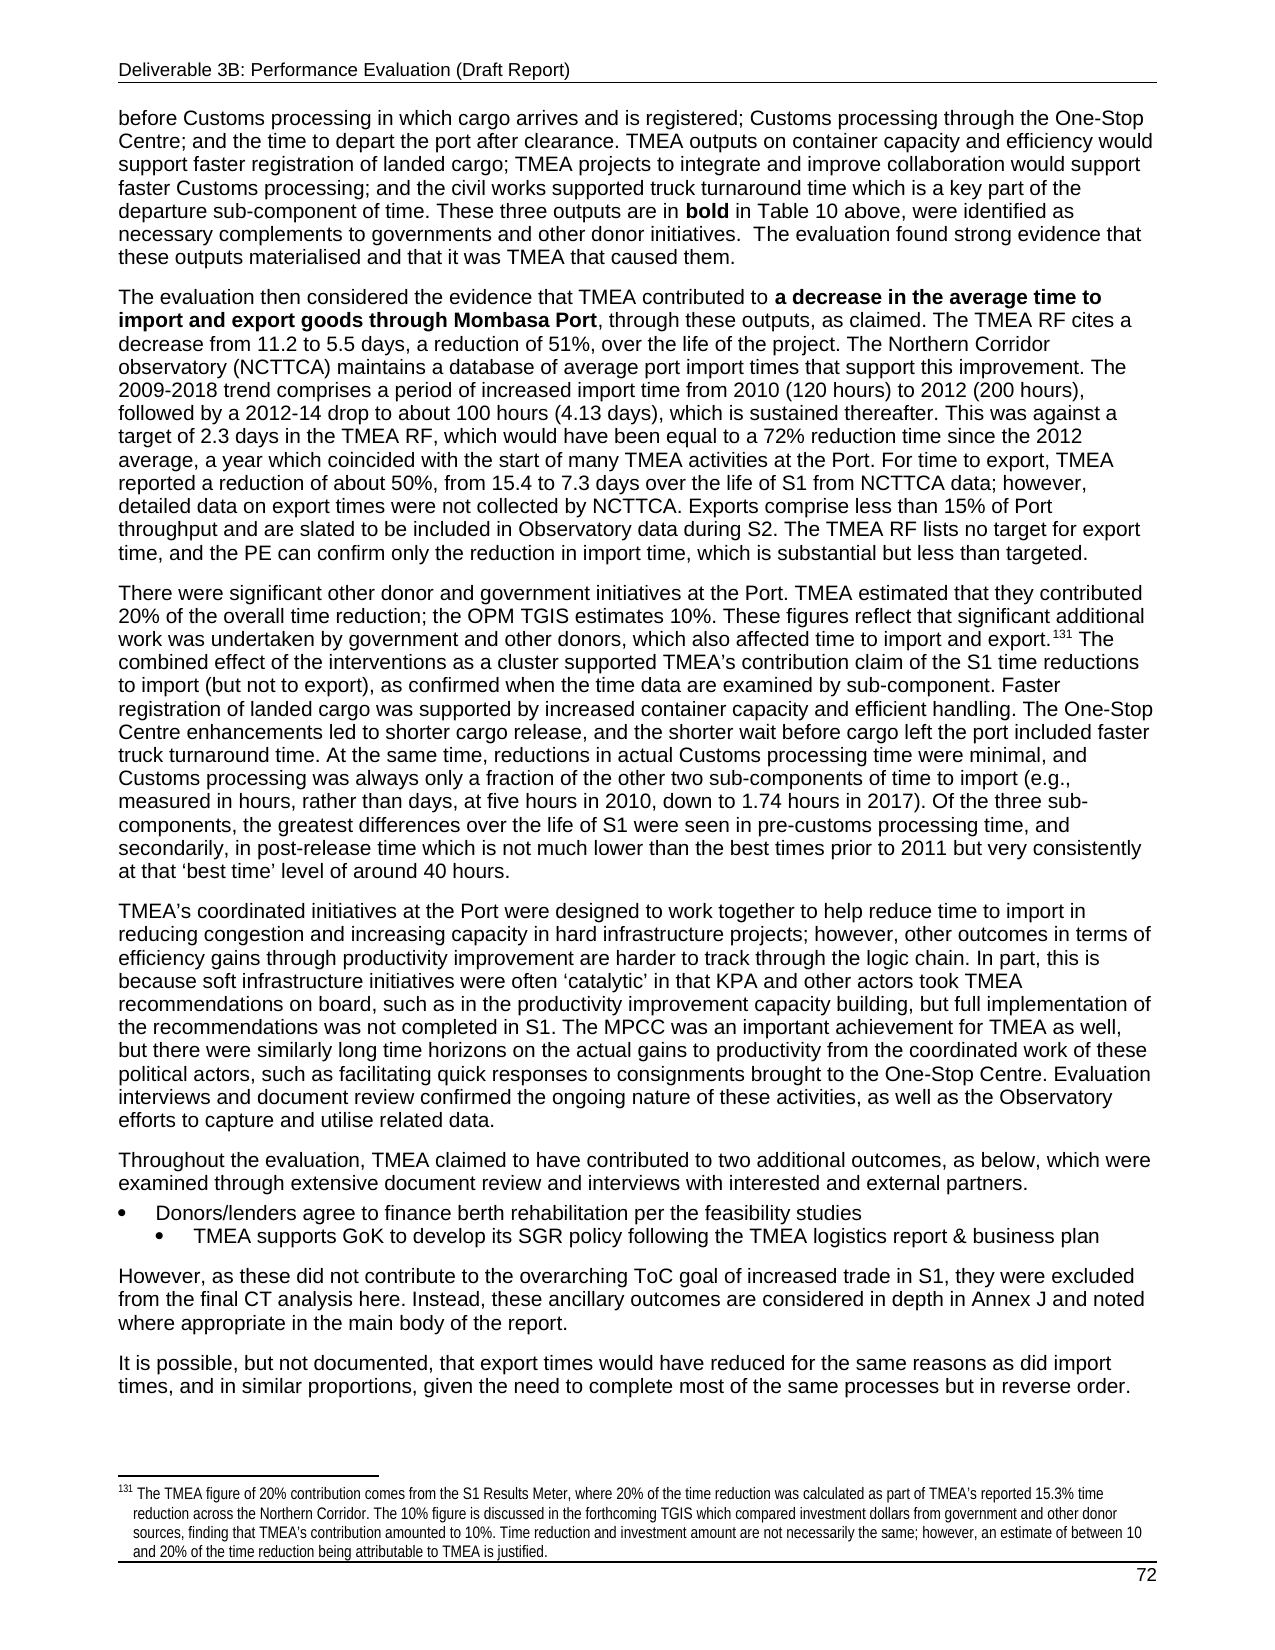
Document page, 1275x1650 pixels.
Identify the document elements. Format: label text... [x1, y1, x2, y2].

text It is possible, but not documented, that export times would have reduced for the same reasons as did import times, and in similar proportions, given the need to complete most of the same processes but in reverse order. [118, 1351, 1157, 1397]
text There were significant other donor and government initiatives at the Port. TMEA estimated that they contributed 20% of the overall time reduction; the OPM TGIS estimates 10%. These figures reflect that significant additional work was undertaken by government and other donors, which also affected time to import and export. The combined effect of the interventions as a cluster supported TMEA’s contribution claim of the S1 time reductions to import (but not to export), as confirmed when the time data are examined by sub-component. Faster registration of landed cargo was supported by increased container capacity and efficient handling. The One-Stop Centre enhancements led to shorter cargo release, and the shorter wait before cargo left the port included faster truck turnaround time. At the same time, reductions in actual Customs processing time were minimal, and Customs processing was always only a fraction of the other two sub-components of time to import (e.g., measured in hours, rather than days, at five hours in 2010, down to 1.74 hours in 2017). Of the three sub-components, the greatest differences over the life of S1 were seen in pre-customs processing time, and secondarily, in post-release time which is not much lower than the best times prior to 2011 but very consistently at that ‘best time’ level of around 40 hours. [118, 581, 1157, 883]
text Throughout the evaluation, TMEA claimed to have contributed to two additional outcomes, as below, which were examined through extensive document review and interviews with interested and external partners. [118, 1149, 1157, 1195]
text before Customs processing in which cargo arrives and is registered; Customs processing through the One-Stop Centre; and the time to depart the port after clearance. TMEA outputs on container capacity and efficiency would support faster registration of landed cargo; TMEA projects to integrate and improve collaboration would support faster Customs processing; and the civil works supported truck turnaround time which is a key part of the departure sub-component of time. These three outputs are in bold in Table 10 above, were identified as necessary complements to governments and other donor initiatives. The evaluation found strong evidence that these outputs materialised and that it was TMEA that caused them. [118, 106, 1157, 269]
text The TMEA figure of 20% contribution comes from the S1 Results Meter, where 20% of the time reduction was calculated as part of TMEA’s reported 15.3% time reduction across the Northern Corridor. The 10% figure is discussed in the forthcoming TGIS which compared investment dollars from government and other donor sources, finding that TMEA’s contribution amounted to 10%. Time reduction and investment amount are not necessarily the same; however, an estimate of between 10 and 20% of the time reduction being attributable to TMEA is justified. [118, 1482, 1157, 1561]
list Donors/lenders agree to finance berth rehabilitation per the feasibility studies [118, 1201, 1157, 1225]
text TMEA’s coordinated initiatives at the Port were designed to work together to help reduce time to import in reducing congestion and increasing capacity in hard infrastructure projects; however, other outcomes in terms of efficiency gains through productivity improvement are harder to track through the logic chain. In part, this is because soft infrastructure initiatives were often ‘catalytic’ in that KPA and other actors took TMEA recommendations on board, such as in the productivity improvement capacity building, but full implementation of the recommendations was not completed in S1. The MPCC was an important achievement for TMEA as well, but there were similarly long time horizons on the actual gains to productivity from the coordinated work of these political actors, such as facilitating quick responses to consignments brought to the One-Stop Centre. Evaluation interviews and document review confirmed the ongoing nature of these activities, as well as the Observatory efforts to capture and utilise related data. [118, 900, 1157, 1132]
text However, as these did not contribute to the overarching ToC goal of increased trade in S1, they were excluded from the final CT analysis here. Instead, these ancillary outcomes are considered in depth in Annex J and noted where appropriate in the main body of the report. [118, 1265, 1157, 1334]
list TMEA supports GoK to develop its SGR policy following the TMEA logistics report & business plan [156, 1225, 1157, 1248]
text The evaluation then considered the evidence that TMEA contributed to a decrease in the average time to import and export goods through Mombasa Port, through these outputs, as claimed. The TMEA RF cites a decrease from 11.2 to 5.5 days, a reduction of 51%, over the life of the project. The Northern Corridor observatory (NCTTCA) maintains a database of average port import times that support this improvement. The 2009-2018 trend comprises a period of increased import time from 2010 (120 hours) to 2012 (200 hours), followed by a 2012-14 drop to about 100 hours (4.13 days), which is sustained thereafter. This was against a target of 2.3 days in the TMEA RF, which would have been equal to a 72% reduction time since the 2012 average, a year which coincided with the start of many TMEA activities at the Port. For time to export, TMEA reported a reduction of about 50%, from 15.4 to 7.3 days over the life of S1 from NCTTCA data; however, detailed data on export times were not collected by NCTTCA. Exports comprise less than 15% of Port throughput and are slated to be included in Observatory data during S2. The TMEA RF lists no target for export time, and the PE can confirm only the reduction in import time, which is substantial but less than targeted. [118, 286, 1157, 564]
